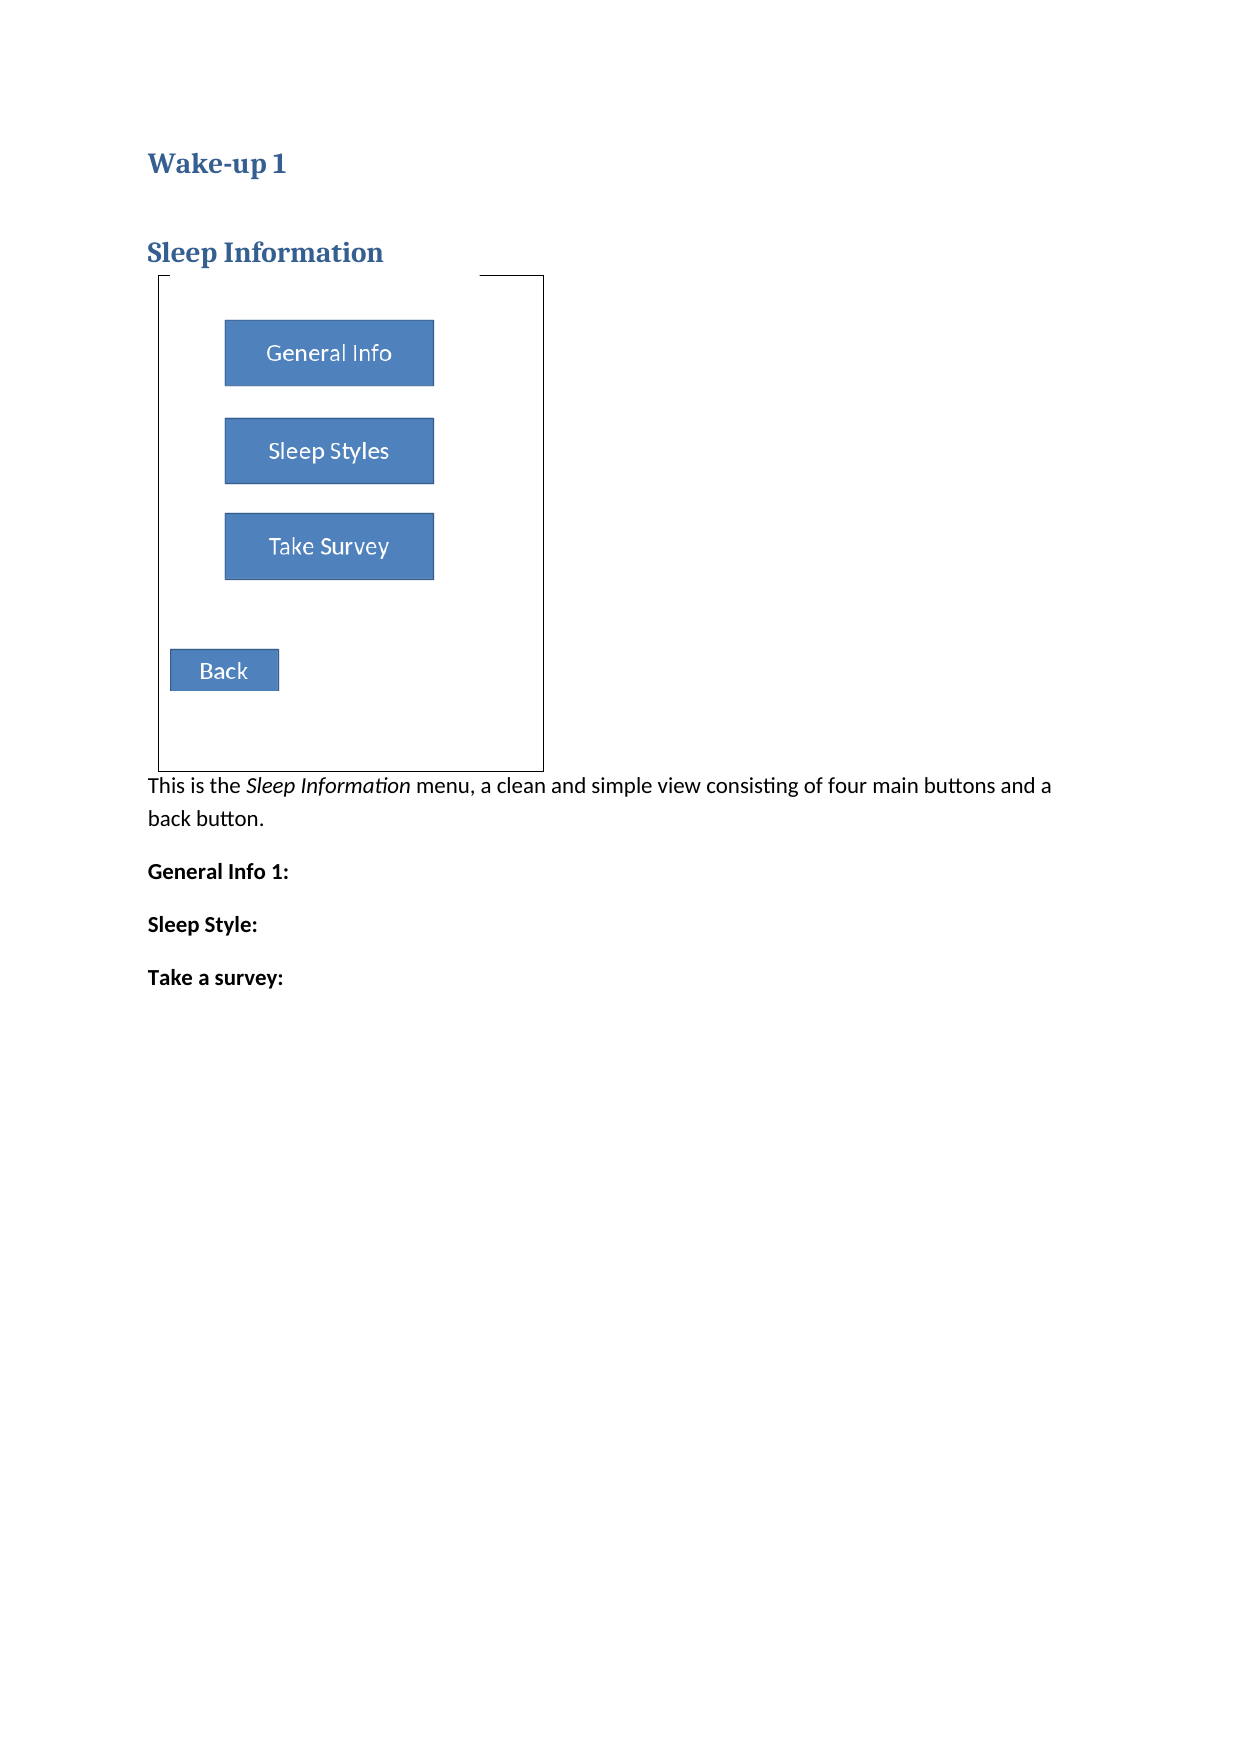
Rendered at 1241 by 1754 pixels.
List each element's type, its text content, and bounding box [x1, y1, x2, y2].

text Take a survey: [148, 963, 1093, 991]
text Sleep Style: [148, 910, 1093, 938]
text This is the Sleep Information menu, a clean and simple view consisting of four main buttons and a back button. [148, 772, 1093, 832]
table_header [159, 276, 543, 771]
text General Info 1: [148, 857, 1093, 885]
subtitle Sleep Information [148, 236, 1093, 270]
subtitle Wake-up 1 [148, 148, 1093, 181]
